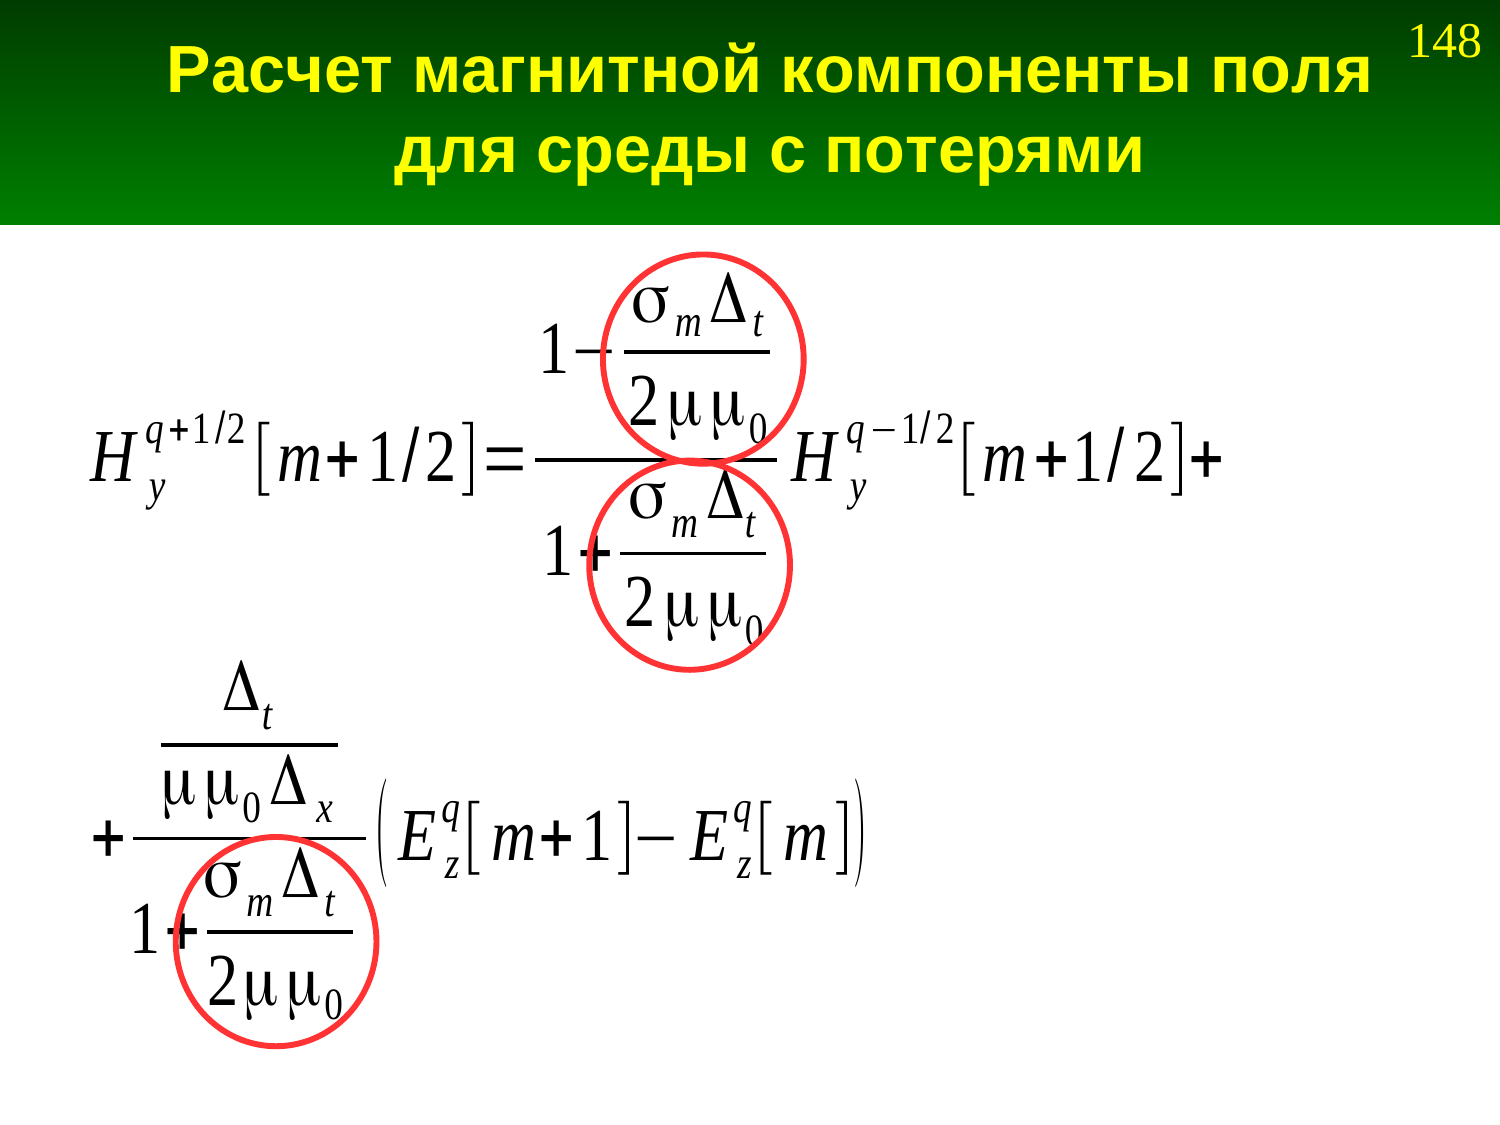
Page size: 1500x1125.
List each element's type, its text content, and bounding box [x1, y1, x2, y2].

title Расчет магнитной компоненты поля для среды с потерями [100, 7, 1441, 204]
chart [606, 266, 800, 460]
chart [593, 465, 787, 666]
chart [71, 266, 1244, 1032]
chart [179, 840, 373, 1032]
